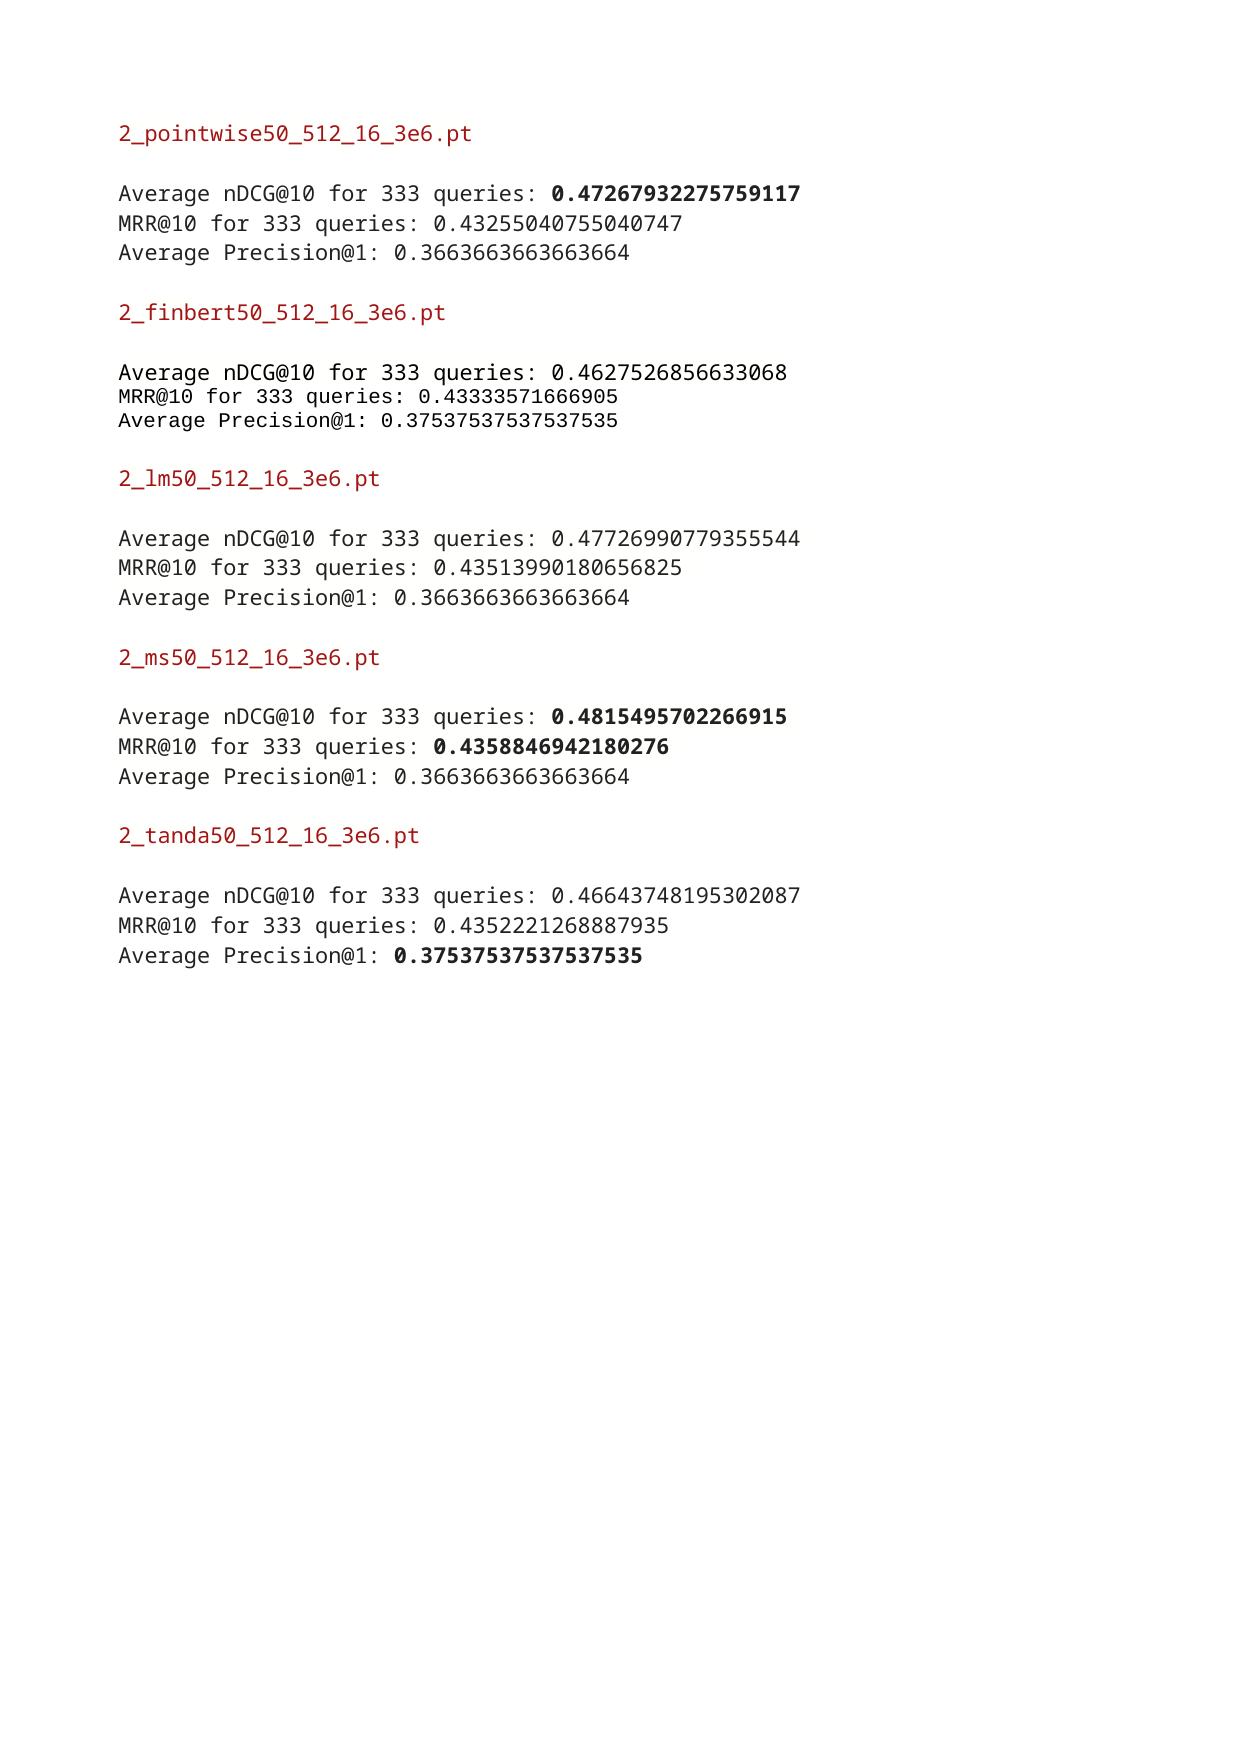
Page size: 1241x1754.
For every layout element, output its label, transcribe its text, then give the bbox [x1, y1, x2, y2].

text Average nDCG@10 for 333 queries: 0.47726990779355544 [118, 523, 1122, 552]
text 2_lm50_512_16_3e6.pt [118, 463, 1122, 493]
text Average Precision@1: 0.37537537537537535 [118, 940, 1122, 969]
text MRR@10 for 333 queries: 0.4358846942180276 [118, 731, 1122, 761]
text Average Precision@1: 0.3663663663663664 [118, 237, 1122, 267]
text Average nDCG@10 for 333 queries: 0.4815495702266915 [118, 701, 1122, 731]
text Average nDCG@10 for 333 queries: 0.46643748195302087 [118, 880, 1122, 910]
text 2_pointwise50_512_16_3e6.pt [118, 118, 1122, 148]
text 2_tanda50_512_16_3e6.pt [118, 821, 1122, 850]
text MRR@10 for 333 queries: 0.43513990180656825 [118, 552, 1122, 582]
text Average nDCG@10 for 333 queries: 0.4627526856633068 [118, 356, 1122, 386]
text 2_ms50_512_16_3e6.pt [118, 642, 1122, 672]
text Average nDCG@10 for 333 queries: 0.47267932275759117 [118, 178, 1122, 207]
text Average Precision@1: 0.37537537537537535 [118, 410, 1122, 433]
text Average Precision@1: 0.3663663663663664 [118, 582, 1122, 612]
text MRR@10 for 333 queries: 0.43255040755040747 [118, 207, 1122, 237]
text MRR@10 for 333 queries: 0.43333571666905 [118, 386, 1122, 410]
text 2_finbert50_512_16_3e6.pt [118, 297, 1122, 327]
text Average Precision@1: 0.3663663663663664 [118, 761, 1122, 791]
text MRR@10 for 333 queries: 0.4352221268887935 [118, 910, 1122, 940]
